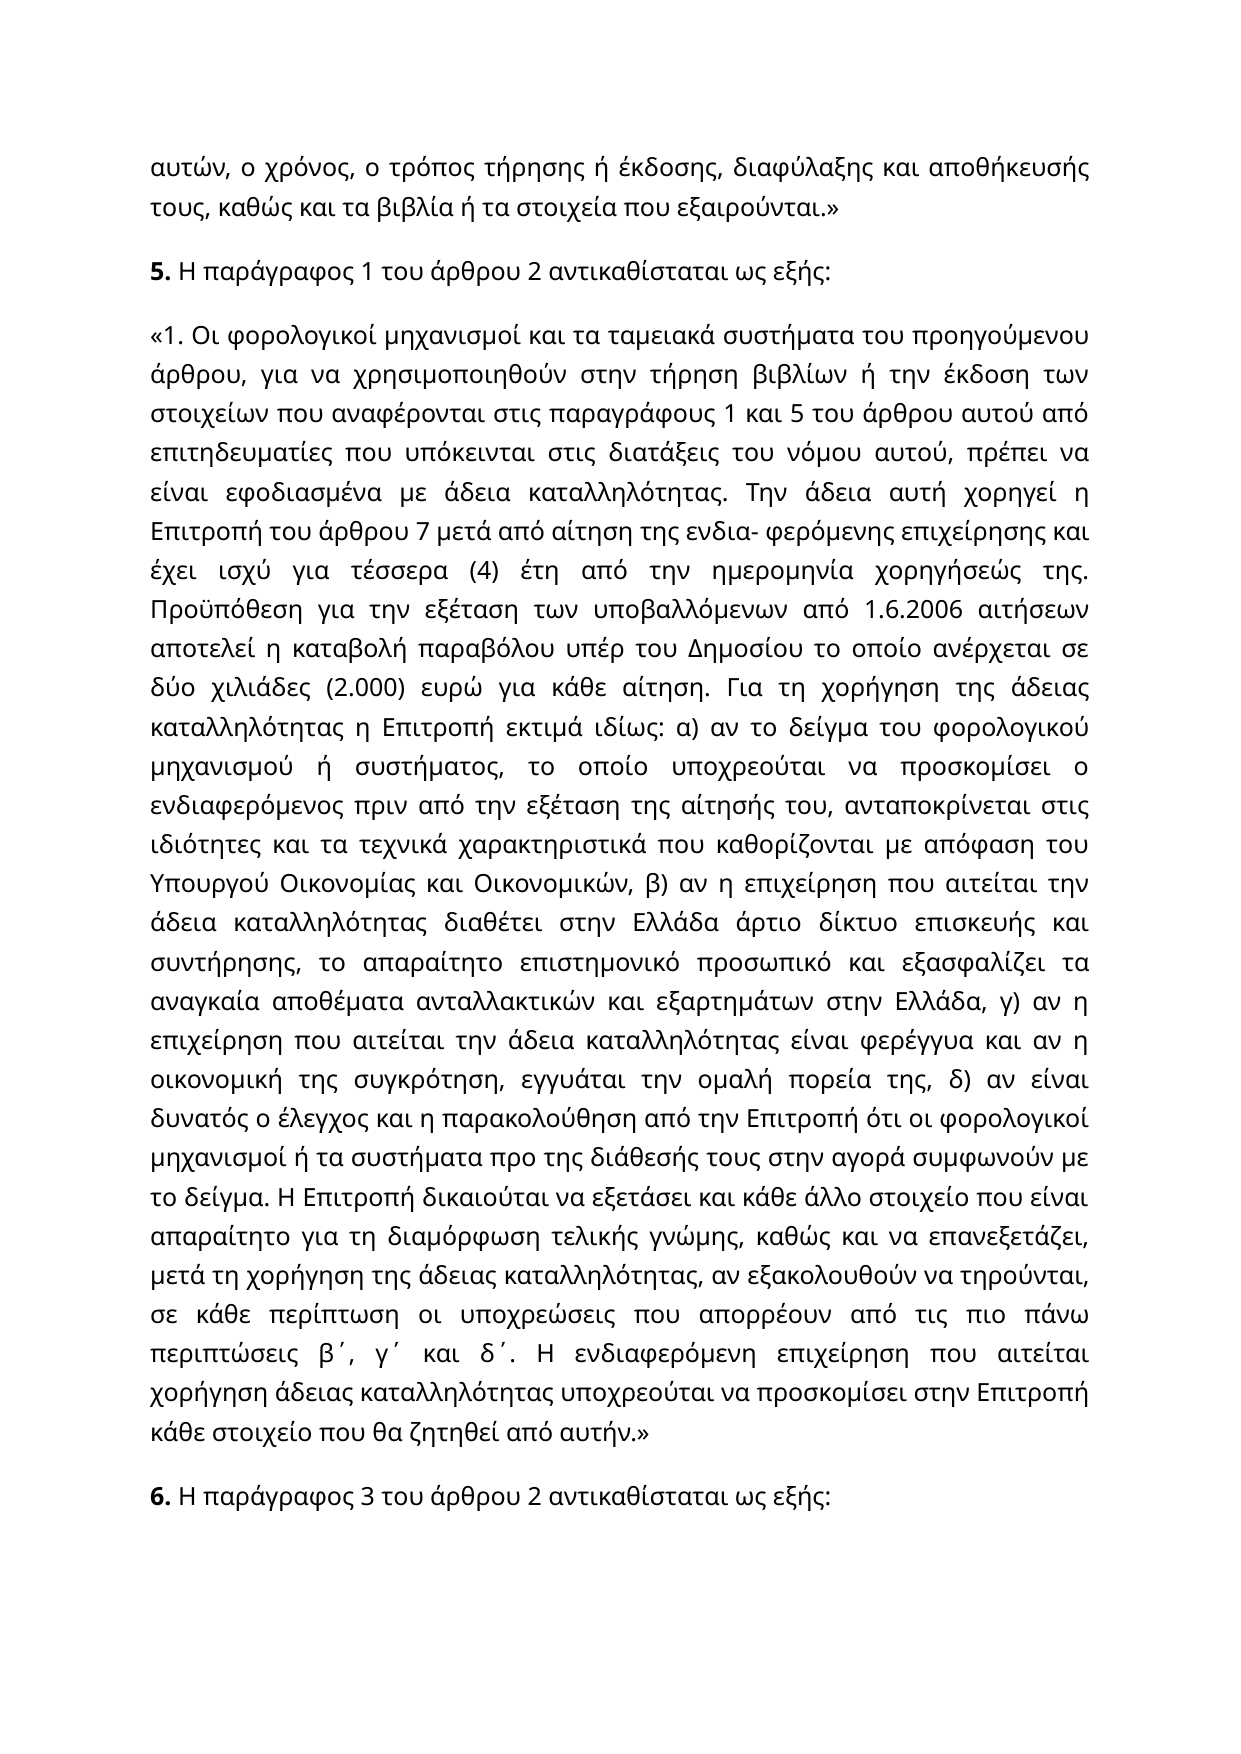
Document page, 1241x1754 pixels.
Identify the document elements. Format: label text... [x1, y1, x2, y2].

text 5. Η παράγραφος 1 του άρθρου 2 αντικαθίσταται ως εξής: [150, 253, 1090, 287]
text αυτών, ο χρόνος, ο τρόπος τήρησης ή έκδοσης, διαφύλαξης και αποθήκευσής τους, καθώς και τα βιβλία ή τα στοιχεία που εξαιρούνται.» [150, 150, 1090, 223]
text «1. Οι φορολογικοί μηχανισμοί και τα ταμειακά συστήματα του προηγούμενου άρθρου, για να χρησιμοποιηθούν στην τήρηση βιβλίων ή την έκδοση των στοιχείων που αναφέρονται στις παραγράφους 1 και 5 του άρθρου αυτού από επιτηδευματίες που υπόκεινται στις διατάξεις του νόμου αυτού, πρέπει να είναι εφοδιασμένα με άδεια καταλληλότητας. Την άδεια αυτή χορηγεί η Επιτροπή του άρθρου 7 μετά από αίτηση της ενδια- φερόμενης επιχείρησης και έχει ισχύ για τέσσερα (4) έτη από την ημερομηνία χορηγήσεώς της. Προϋπόθεση για την εξέταση των υποβαλλόμενων από 1.6.2006 αιτήσεων αποτελεί η καταβολή παραβόλου υπέρ του Δημοσίου το οποίο ανέρχεται σε δύο χιλιάδες (2.000) ευρώ για κάθε αίτηση. Για τη χορήγηση της άδειας καταλληλότητας η Επιτροπή εκτιμά ιδίως: α) αν το δείγμα του φορολογικού μηχανισμού ή συστήματος, το οποίο υποχρεούται να προσκομίσει ο ενδιαφερόμενος πριν από την εξέταση της αίτησής του, ανταποκρίνεται στις ιδιότητες και τα τεχνικά χαρακτηριστικά που καθορίζονται με απόφαση του Υπουργού Οικονομίας και Οικονομικών, β) αν η επιχείρηση που αιτείται την άδεια καταλληλότητας διαθέτει στην Ελλάδα άρτιο δίκτυο επισκευής και συντήρησης, το απαραίτητο επιστημονικό προσωπικό και εξασφαλίζει τα αναγκαία αποθέματα ανταλλακτικών και εξαρτημάτων στην Ελλάδα, γ) αν η επιχείρηση που αιτείται την άδεια καταλληλότητας είναι φερέγγυα και αν η οικονομική της συγκρότηση, εγγυάται την ομαλή πορεία της, δ) αν είναι δυνατός ο έλεγχος και η παρακολούθηση από την Επιτροπή ότι οι φορολογικοί μηχανισμοί ή τα συστήματα προ της διάθεσής τους στην αγορά συμφωνούν με το δείγμα. Η Επιτροπή δικαιούται να εξετάσει και κάθε άλλο στοιχείο που είναι απαραίτητο για τη διαμόρφωση τελικής γνώμης, καθώς και να επανεξετάζει, μετά τη χορήγηση της άδειας καταλληλότητας, αν εξακολουθούν να τηρούνται, σε κάθε περίπτωση οι υποχρεώσεις που απορρέουν από τις πιο πάνω περιπτώσεις β΄, γ΄ και δ΄. Η ενδιαφερόμενη επιχείρηση που αιτείται χορήγηση άδειας καταλληλότητας υποχρεούται να προσκομίσει στην Επιτροπή κάθε στοιχείο που θα ζητηθεί από αυτήν.» [150, 317, 1090, 1448]
text 6. Η παράγραφος 3 του άρθρου 2 αντικαθίσταται ως εξής: [150, 1478, 1090, 1512]
